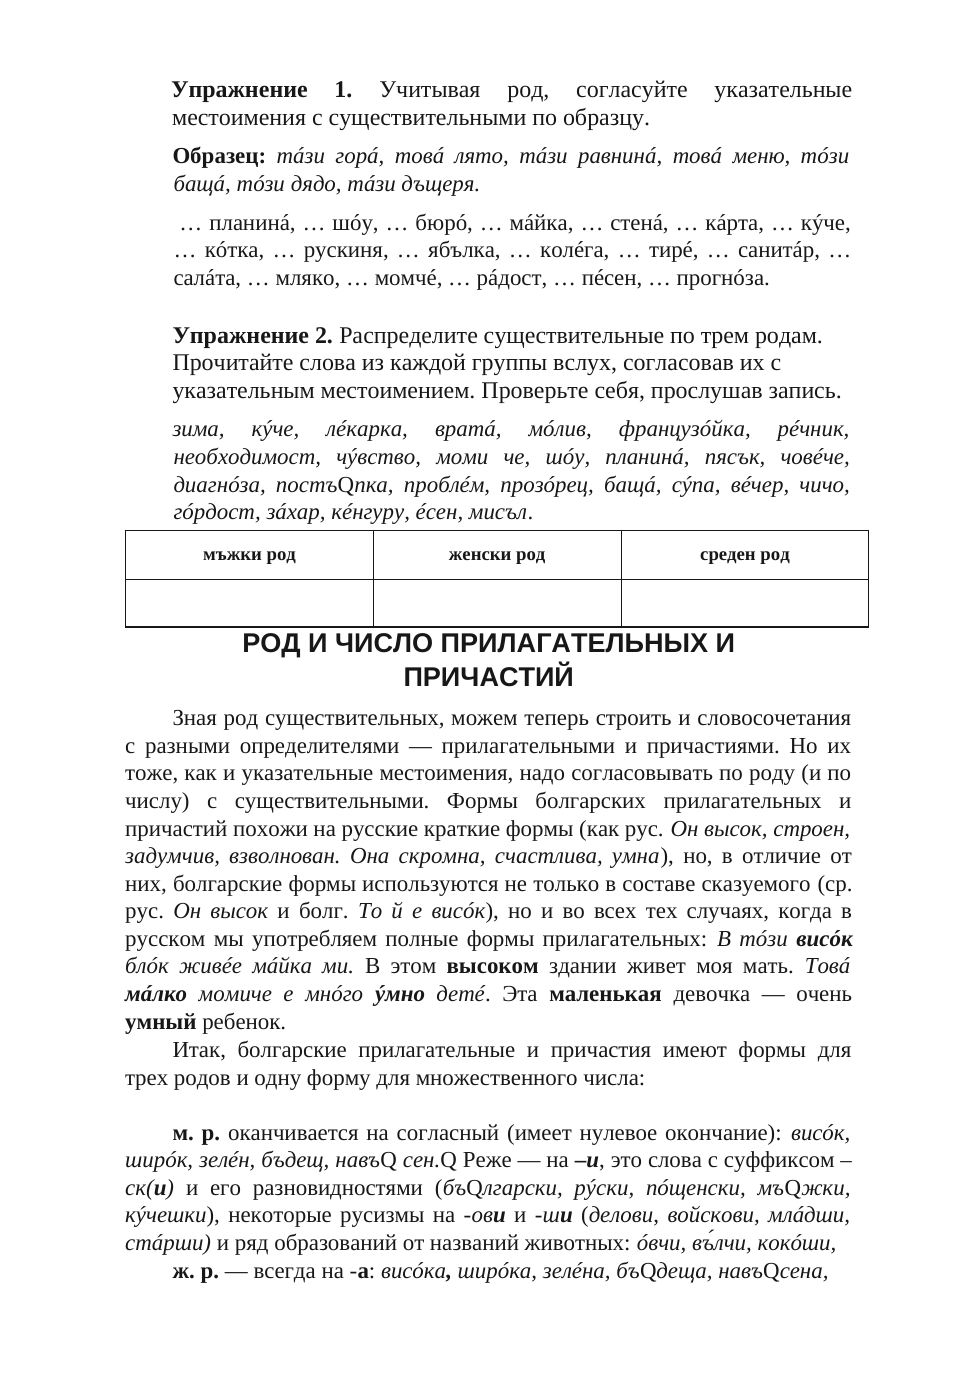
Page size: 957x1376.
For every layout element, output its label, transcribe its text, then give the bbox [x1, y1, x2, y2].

text Зная род существительных, можем теперь строить и словосочетания с разными определителями — прилагательными и причастиями. Но их тоже, как и указательные местоимения, надо согласовывать по роду (и по числу) с существительными. Формы болгарских прилагательных и причастий похожи на русские краткие формы (как рус. Он высок, строен, задумчив, взволнован. Она скромна, счастлива, умна), но, в отличие от них, болгарские формы используются не только в составе сказуемого (ср. рус. Он высок и болг. То й е висóк), но и во всех тех случаях, когда в русском мы употребляем полные формы прилагательных: В тóзи висóк блóк живéе мáйка ми. В этом высоком здании живет моя мать. Товá мáлко момиче е мнóго ýмно детé. Эта маленькая девочка — очень умный ребенок. [125, 704, 852, 1034]
text Образец: тáзи горá, товá лято, тáзи равнинá, товá меню, тóзи бащá, тóзи дядо, тáзи дъщеря. [172, 142, 852, 196]
text ж. р. — всегда на -а: висóка, ширóка, зелéна, бъQдеща, навъQсена, [172, 1257, 852, 1283]
text м. р. оканчивается на согласный (имеет нулевое окончание): висóк, ширóк, зелéн, бъдещ, навъQ сен.Q Реже — на –и, это слова с суффиксом –ск(и) и его разновидностями (бъQлгарски, рýски, пóщенски, мъQжки, кýчешки), некоторые русизмы на -ови и -ши (делови, войскови, млáдши, стáрши) и ряд образований от названий животных: óвчи, въ́лчи, кокóши, [125, 1119, 852, 1255]
table_header мъжки род [126, 531, 373, 579]
table_header среден род [622, 531, 868, 579]
table_header женски род [374, 531, 621, 579]
subtitle РОД И ЧИСЛО ПРИЛАГАТЕЛЬНЫХ И ПРИЧАСТИЙ [161, 628, 816, 692]
table_cell [622, 580, 868, 626]
text Итак, болгарские прилагательные и причастия имеют формы для трех родов и одну форму для множественного числа: [125, 1036, 852, 1090]
table_cell [374, 580, 621, 626]
text зима, кýче, лéкарка, вратá, мóлив, французóйка, рéчник, необходимост, чýвство, моми че, шóу, планинá, пясък, човéче, диагнóза, постъQпка, проблéм, прозóрец, бащá, сýпа, вéчер, чичо, гóрдост, зáхар, кéнгуру, éсен, мисъл. [172, 415, 852, 524]
table_cell [126, 580, 373, 626]
text Упражнение 2. Распределите существительные по трем родам. Прочитайте слова из каждой группы вслух, согласовав их с указательным местоимением. Проверьте себя, прослушав запись. [172, 321, 857, 404]
text … планинá, … шóу, … бюрó, … мáйка, … стенá, … кáрта, … кýче, … кóтка, … рускиня, … ябълка, … колéга, … тирé, … санитáр, … салáта, … мляко, … момчé, … рáдост, … пéсен, … прогнóза. [172, 209, 852, 290]
text Упражнение 1. Учитывая род, согласуйте указательные местоимения с существительными по образцу. [171, 75, 852, 131]
